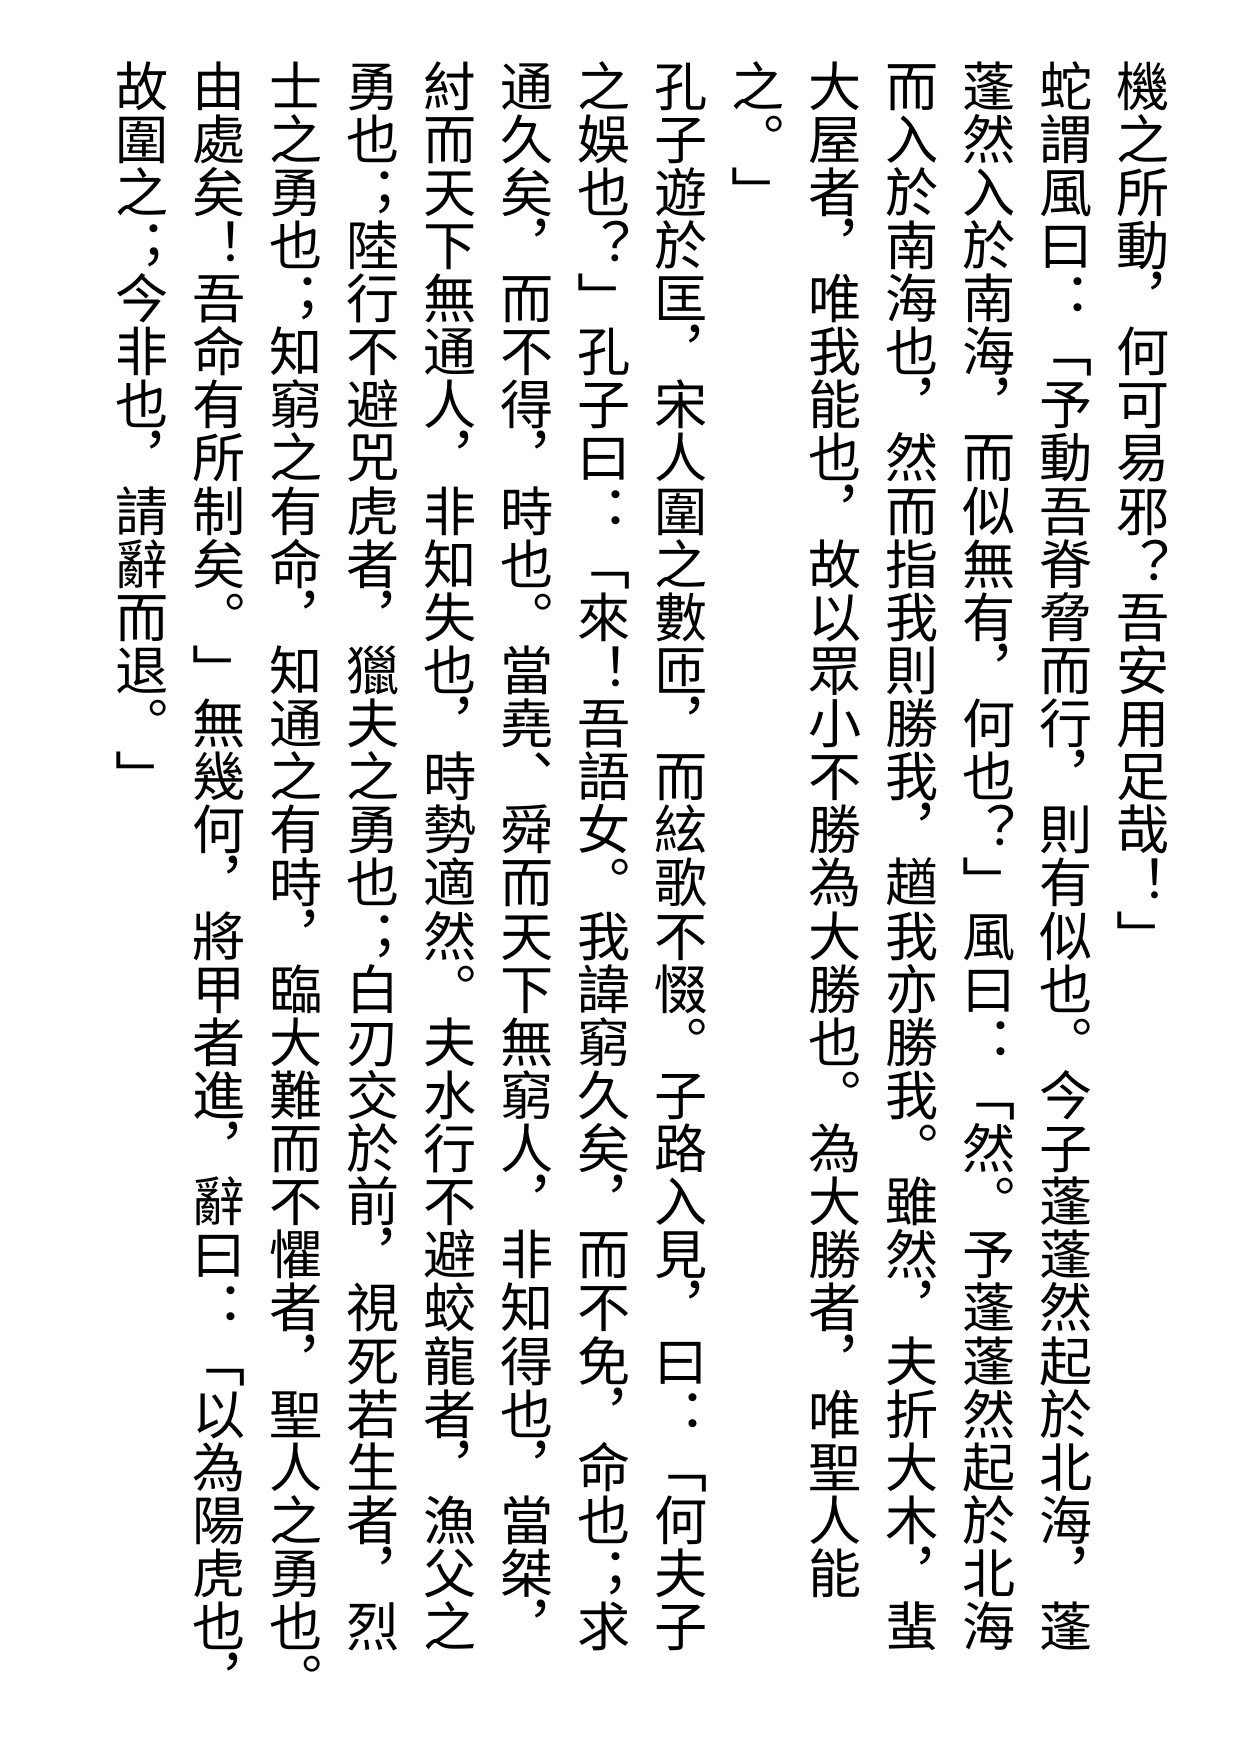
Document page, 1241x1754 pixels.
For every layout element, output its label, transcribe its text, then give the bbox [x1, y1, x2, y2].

text 蛇謂風曰：「予動吾脊脅而行，則有似也。今子蓬蓬然起於北海，蓬蓬然入於南海，而似無有，何也？」風曰：「然。予蓬蓬然起於北海而入於南海也，然而指我則勝我，趥我亦勝我。雖然，夫折大木，蜚大屋者，唯我能也，故以眾小不勝為大勝也。為大勝者，唯聖人能之。」 [719, 59, 1104, 1695]
text 機之所動，何可易邪？吾安用足哉！」 [1104, 59, 1181, 1695]
text 孔子遊於匡，宋人圍之數匝，而絃歌不惙。子路入見，曰：「何夫子之娛也？」孔子曰：「來！吾語女。我諱窮久矣，而不免，命也；求通久矣，而不得，時也。當堯、舜而天下無窮人，非知得也，當桀，紂而天下無通人，非知失也，時勢適然。夫水行不避蛟龍者，漁父之勇也；陸行不避兕虎者，獵夫之勇也；白刃交於前，視死若生者，烈士之勇也；知窮之有命，知通之有時，臨大難而不懼者，聖人之勇也。由處矣！吾命有所制矣。」無幾何，將甲者進，辭曰：「以為陽虎也，故圍之；今非也，請辭而退。」 [103, 59, 719, 1695]
